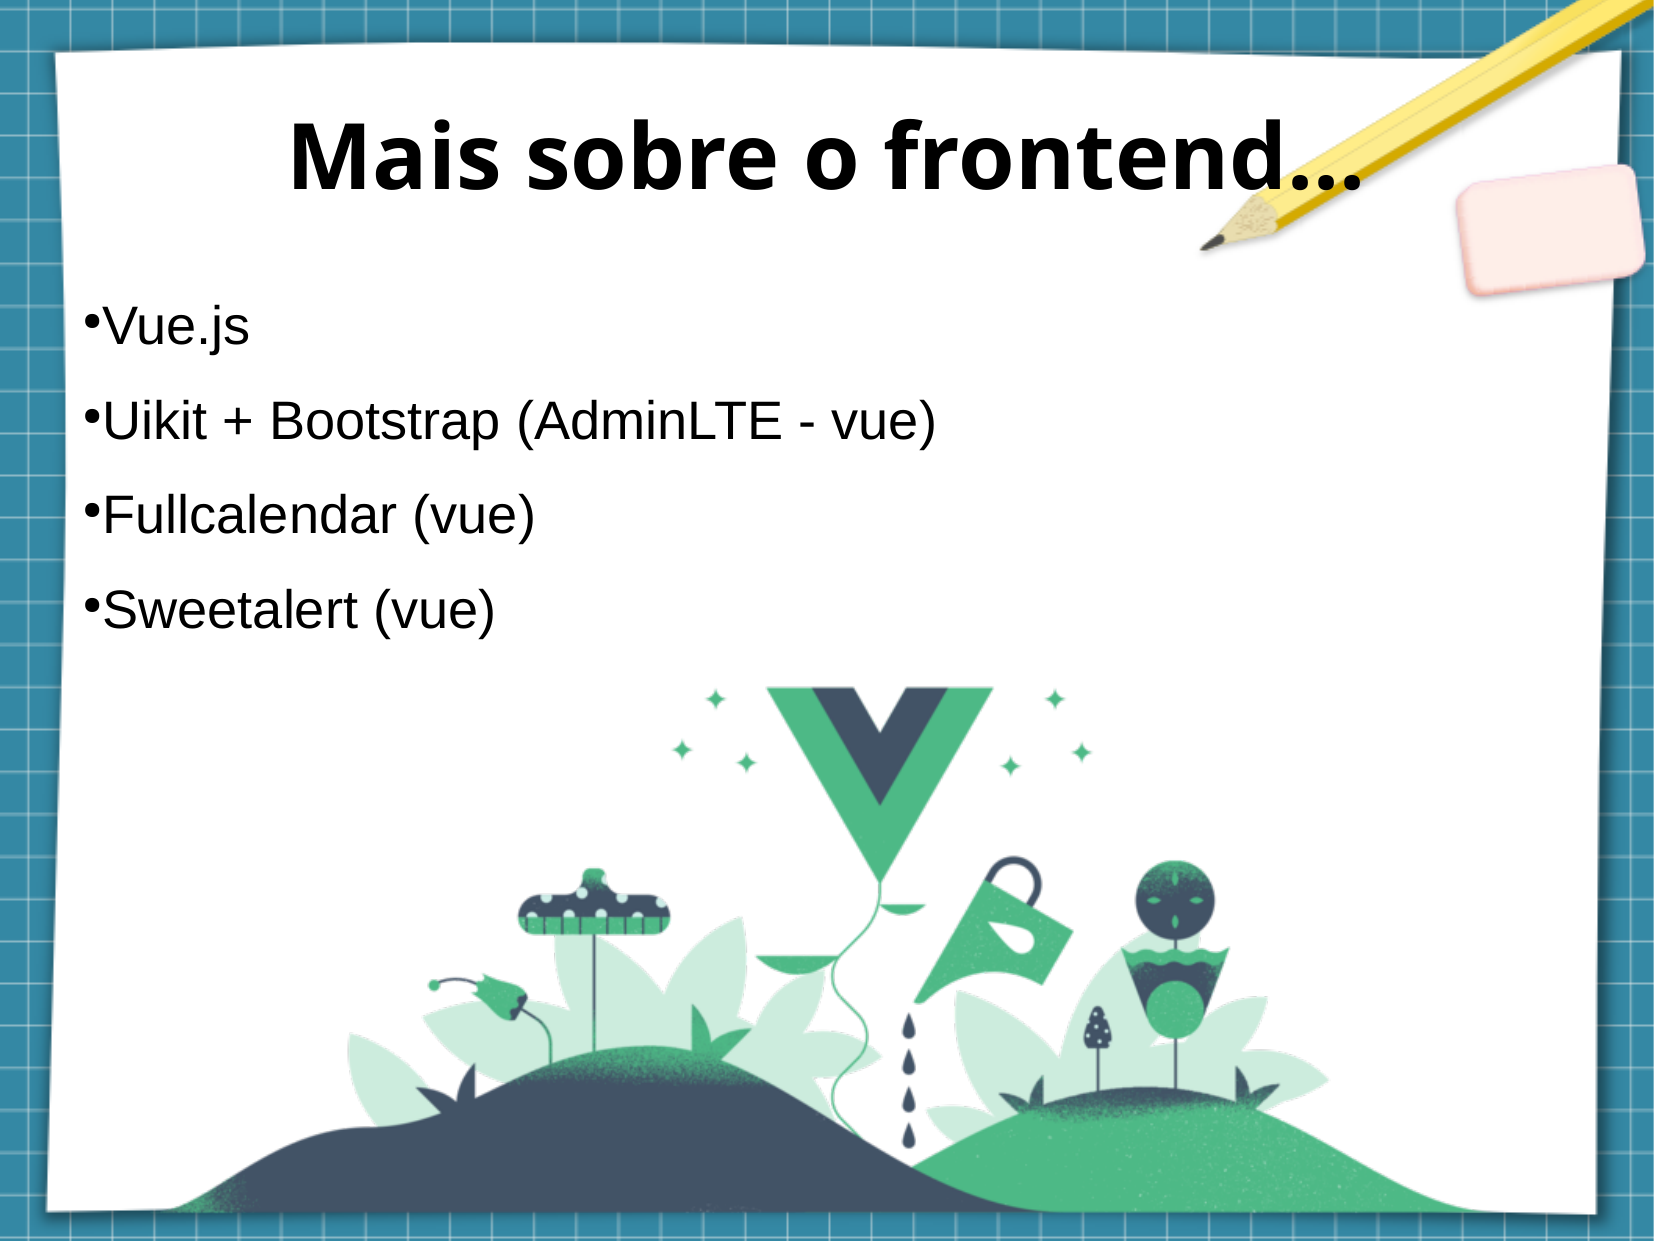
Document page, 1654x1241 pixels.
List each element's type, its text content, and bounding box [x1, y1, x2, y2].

list Vue.js Uikit + Bootstrap (AdminLTE - vue) Fullcalendar (vue) Sweetalert (vue) [82, 290, 1571, 1010]
title Mais sobre o frontend... [82, 49, 1571, 257]
picture [23, 637, 1626, 1241]
